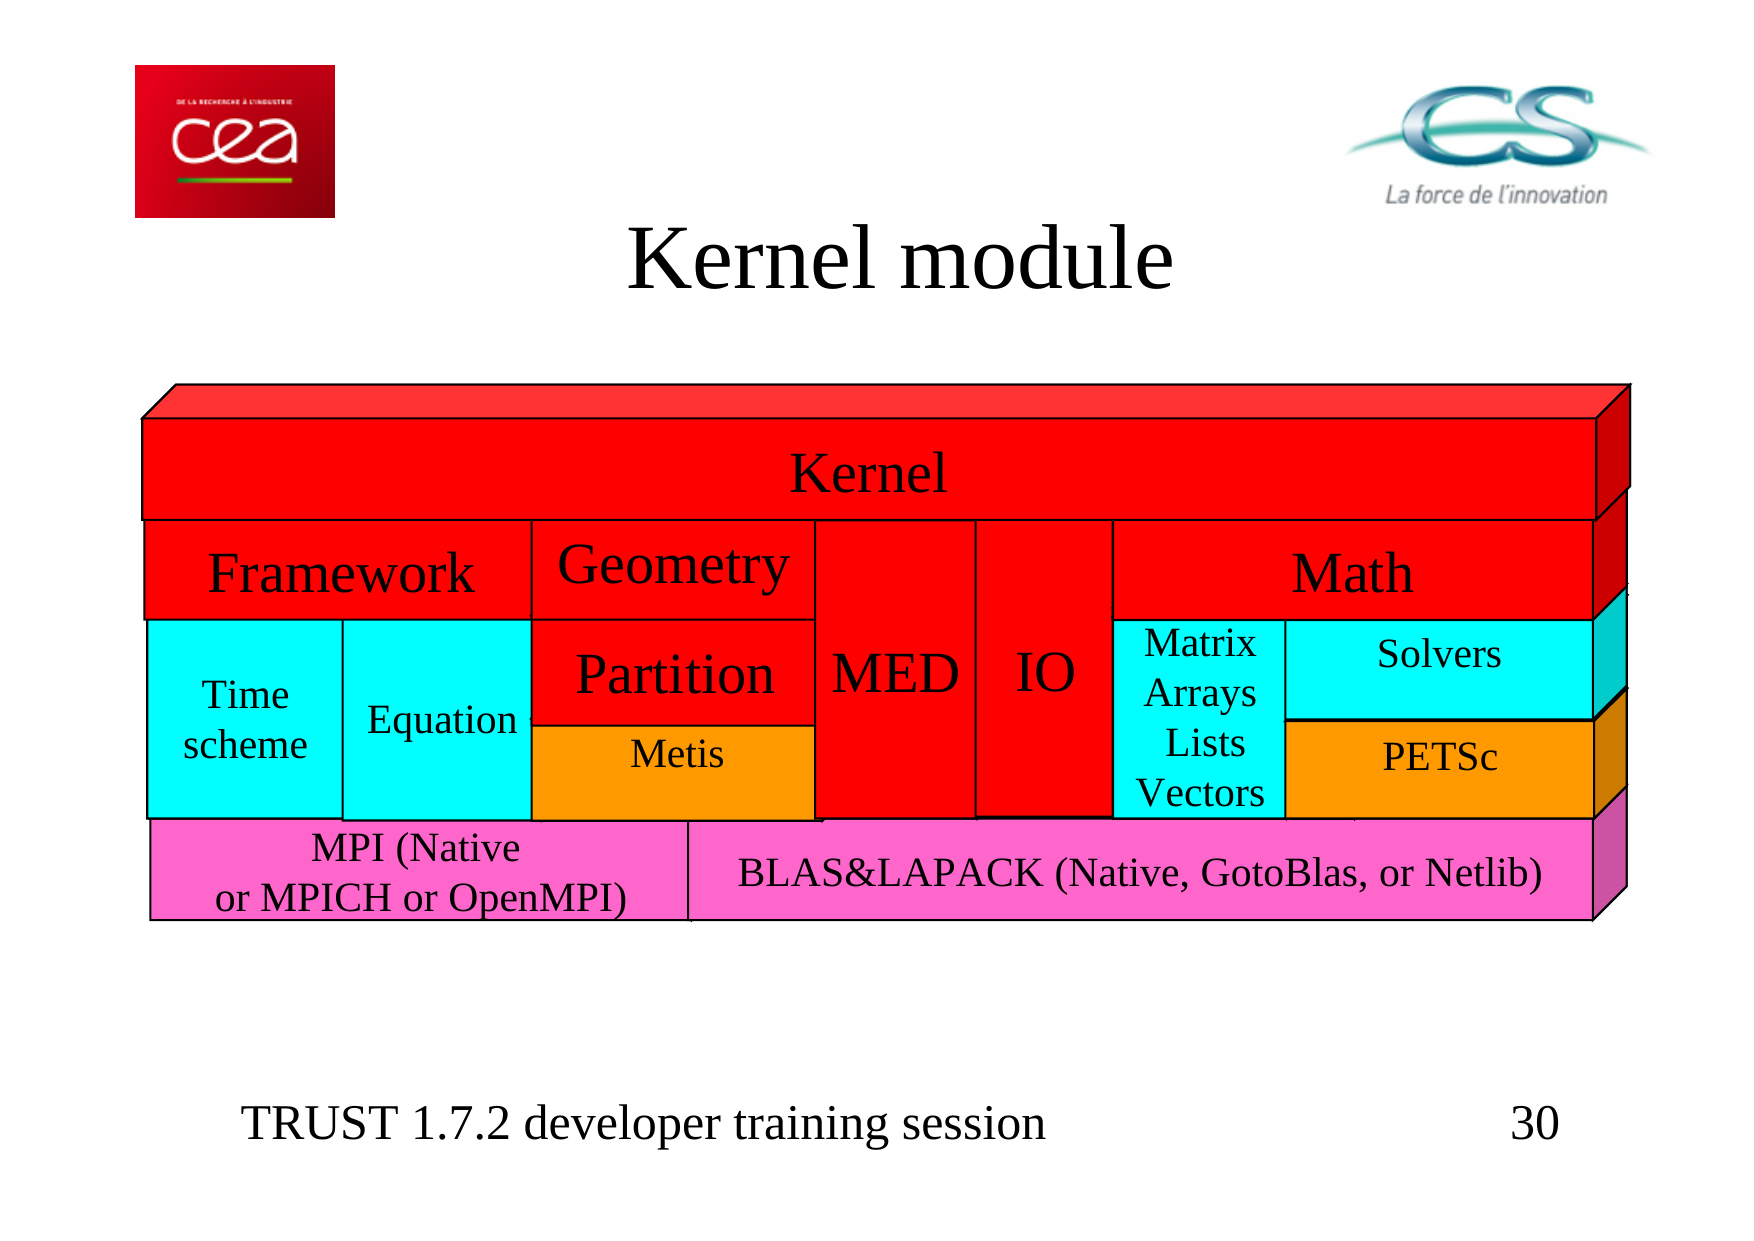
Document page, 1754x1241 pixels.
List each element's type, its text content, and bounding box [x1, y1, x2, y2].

picture [135, 65, 335, 218]
text_box IO [975, 520, 1113, 817]
text_box PETSc [1285, 722, 1594, 819]
text_box Math [1113, 520, 1592, 621]
text_box Partition [531, 620, 815, 726]
text_box Solvers [1285, 621, 1592, 720]
text_box Equation [342, 620, 531, 821]
text_box Framework [144, 520, 531, 620]
text_box Metis [531, 726, 822, 821]
text_box Kernel [142, 419, 1596, 520]
text_box MPI (Native or MPICH or OpenMPI) [150, 819, 688, 921]
text_box Equation [142, 384, 1629, 419]
text_box MED [815, 521, 977, 819]
text_box Matrix Arrays Lists Vectors [1113, 621, 1285, 819]
text_box BLAS&LAPACK (Native, GotoBlas, or Netlib) [688, 819, 1592, 921]
text_box Geometry [531, 520, 815, 620]
title Kernel module [225, 158, 1577, 346]
text_box Time scheme [147, 620, 342, 819]
picture [1340, 73, 1662, 218]
